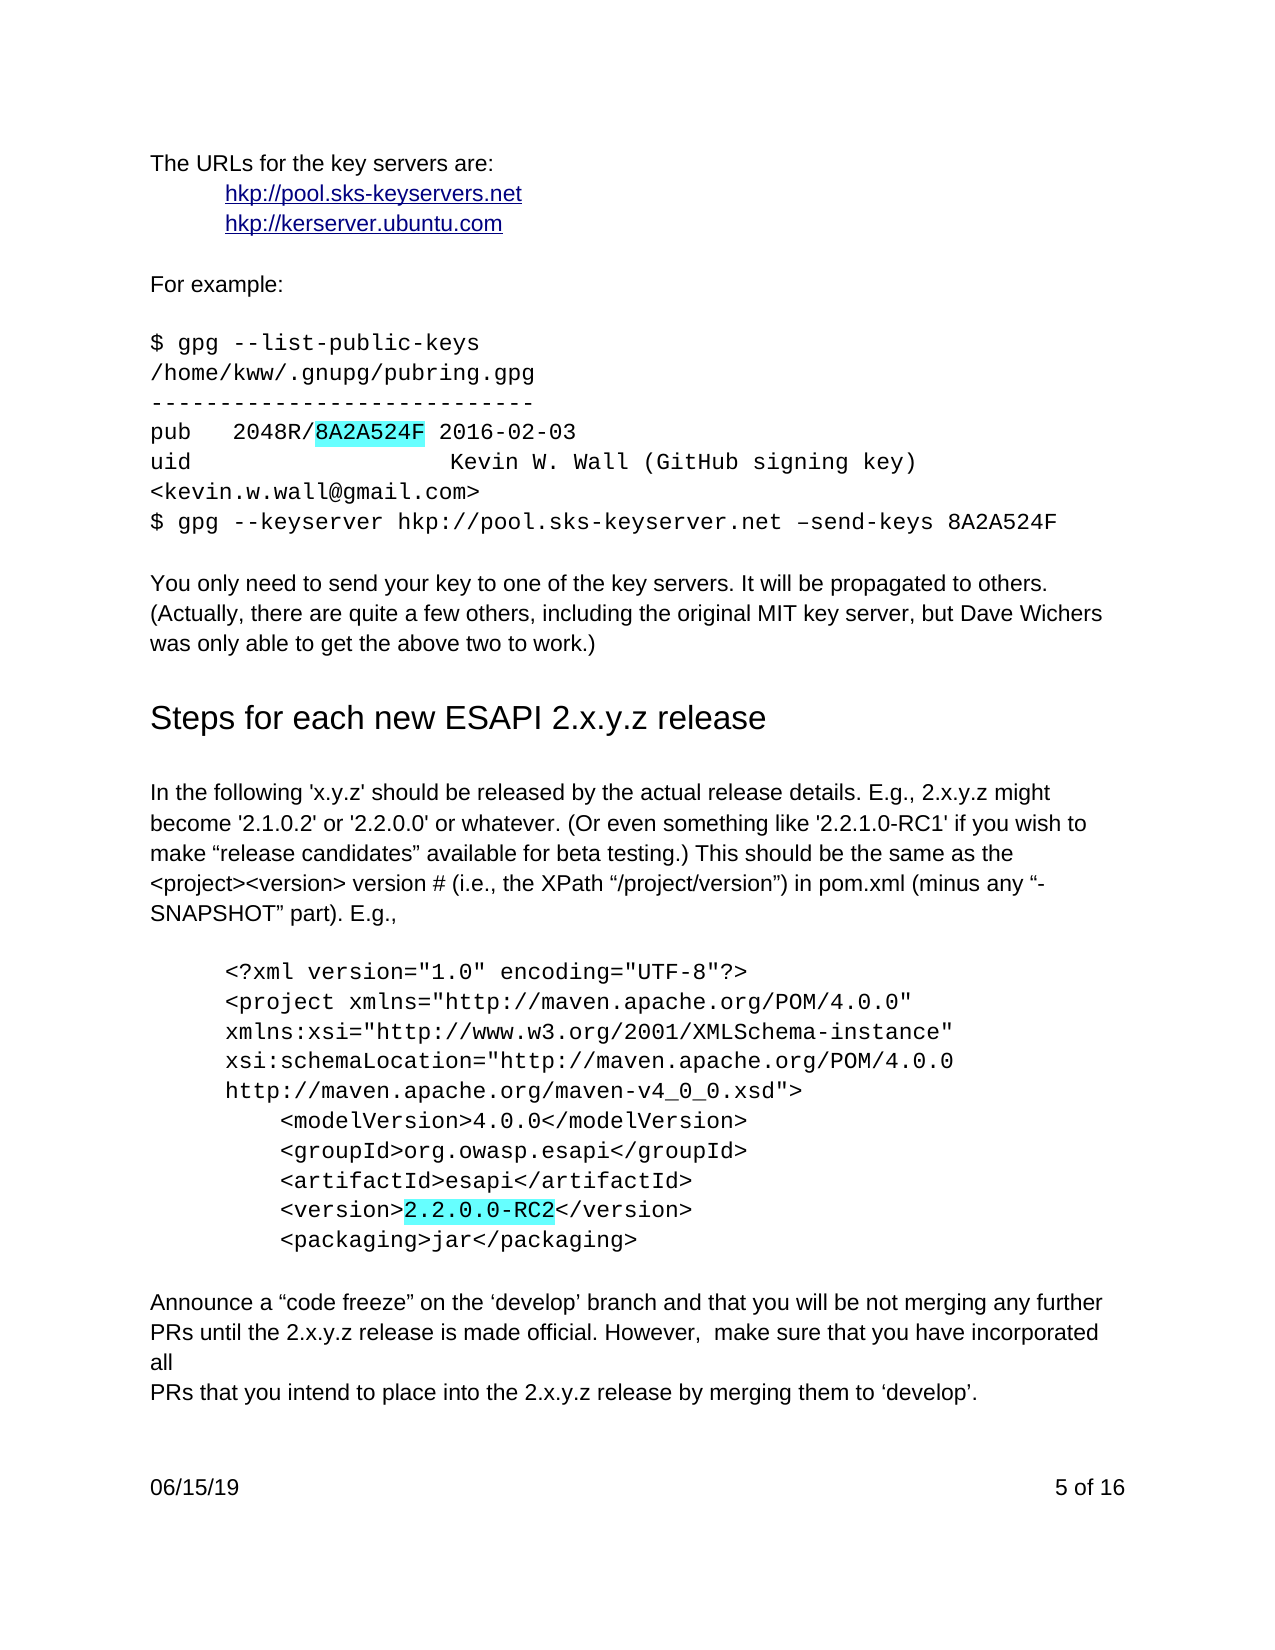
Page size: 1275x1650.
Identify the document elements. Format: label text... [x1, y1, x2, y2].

text In the following 'x.y.z' should be released by the actual release details. E.g., 2.x.y.z might become '2.1.0.2' or '2.2.0.0' or whatever. (Or even something like '2.2.1.0-RC1' if you wish to make “release candidates” available for beta testing.) This should be the same as the <project><version> version # (i.e., the XPath “/project/version”) in pom.xml (minus any “-SNAPSHOT” part). E.g., [150, 779, 1125, 926]
text You only need to send your key to one of the key servers. It will be propagated to others. (Actually, there are quite a few others, including the original MIT key server, but Dave Wichers was only able to get the above two to work.) [150, 570, 1125, 657]
text <?xml version="1.0" encoding="UTF-8"?> [225, 961, 1125, 986]
text <groupId>org.owasp.esapi</groupId> [225, 1139, 1125, 1165]
text hkp://kerserver.ubuntu.com [225, 210, 1125, 237]
text /home/kww/.gnupg/pubring.gpg [150, 361, 1125, 387]
text <artifactId>esapi</artifactId> [225, 1169, 1125, 1195]
text pub 2048R/8A2A524F 2016-02-03 [150, 421, 1125, 447]
text <packaging>jar</packaging> [225, 1229, 1125, 1254]
text $ gpg --list-public-keys [150, 331, 1125, 357]
text <version>2.2.0.0-RC2</version> [225, 1199, 1125, 1225]
text hkp://pool.sks-keyservers.net [225, 180, 1125, 207]
text PRs that you intend to place into the 2.x.y.z release by merging them to ‘develop’. [150, 1379, 1125, 1406]
text Announce a “code freeze” on the ‘develop’ branch and that you will be not merging any further PRs until the 2.x.y.z release is made official. However, make sure that you have incorporated all [150, 1289, 1125, 1375]
text <project xmlns="http://maven.apache.org/POM/4.0.0" xmlns:xsi="http://www.w3.org/2001/XMLSchema-instance" xsi:schemaLocation="http://maven.apache.org/POM/4.0.0 http://maven.apache.org/maven-v4_0_0.xsd"> [225, 990, 1125, 1106]
text $ gpg --keyserver hkp://pool.sks-keyserver.net –send-keys 8A2A524F [150, 510, 1125, 536]
text uid Kevin W. Wall (GitHub signing key) <kevin.w.wall@gmail.com> [150, 450, 1125, 506]
text ---------------------------- [150, 391, 1125, 417]
text <modelVersion>4.0.0</modelVersion> [225, 1109, 1125, 1135]
text The URLs for the key servers are: [150, 150, 1125, 176]
subtitle Steps for each new ESAPI 2.x.y.z release [150, 698, 1125, 737]
text For example: [150, 271, 1125, 297]
